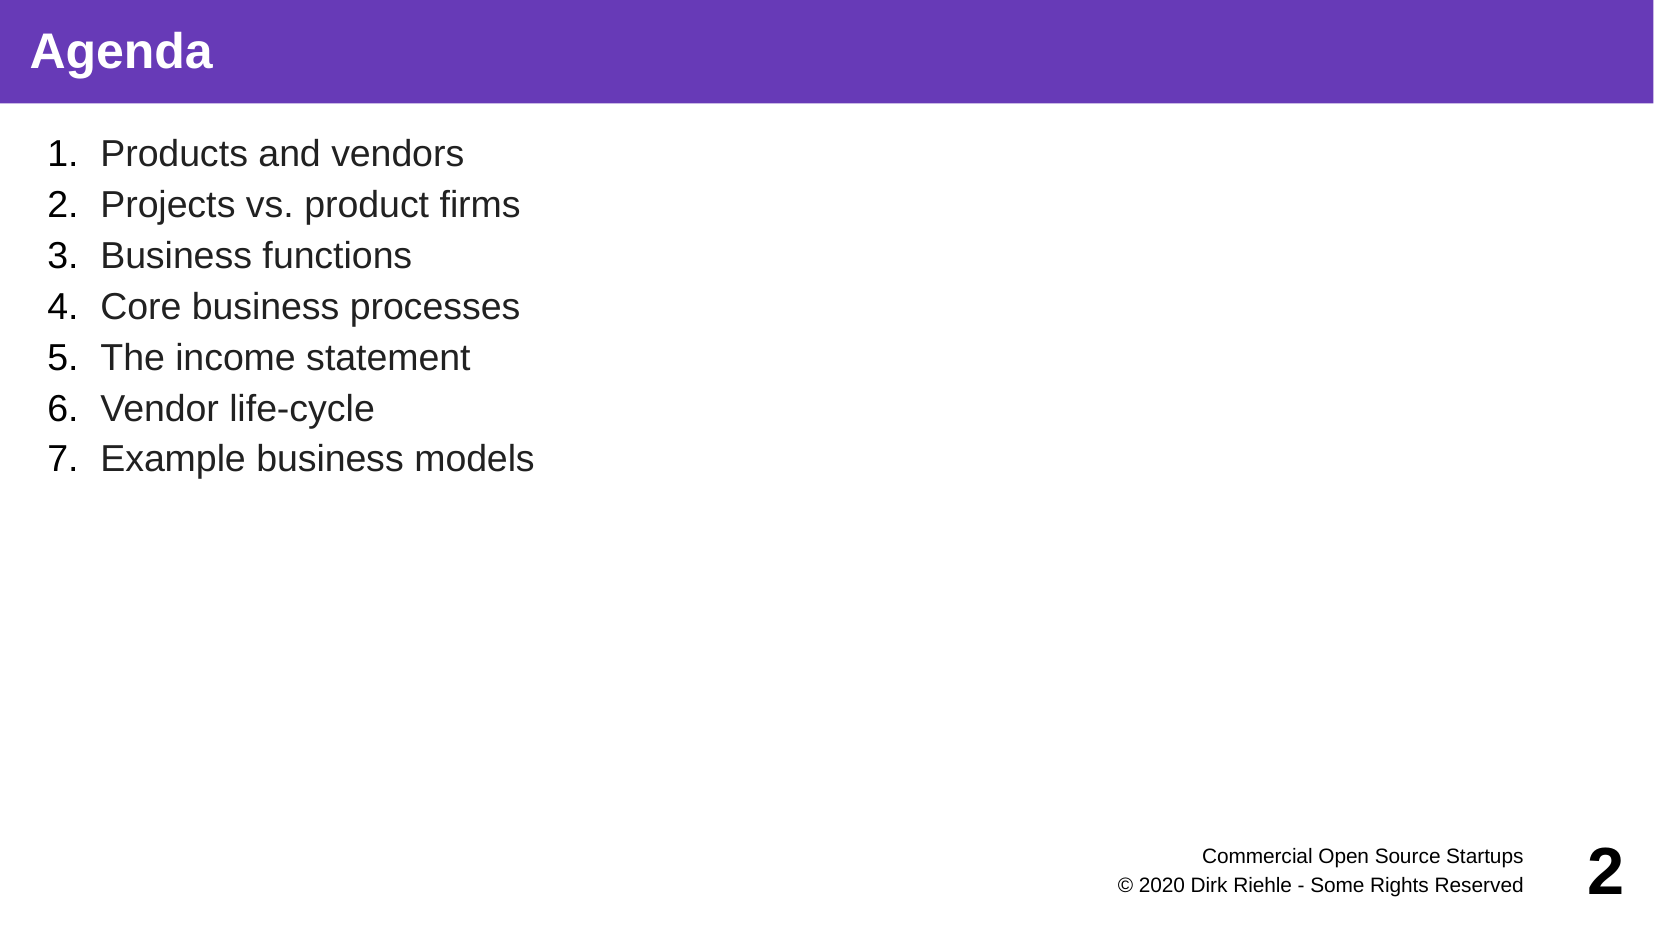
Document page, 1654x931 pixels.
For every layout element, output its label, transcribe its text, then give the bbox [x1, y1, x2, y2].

title Agenda [0, 0, 1654, 104]
list Products and vendors Projects vs. product firms Business functions Core business processes The income statement Vendor life-cycle Example business models [29, 132, 1625, 813]
